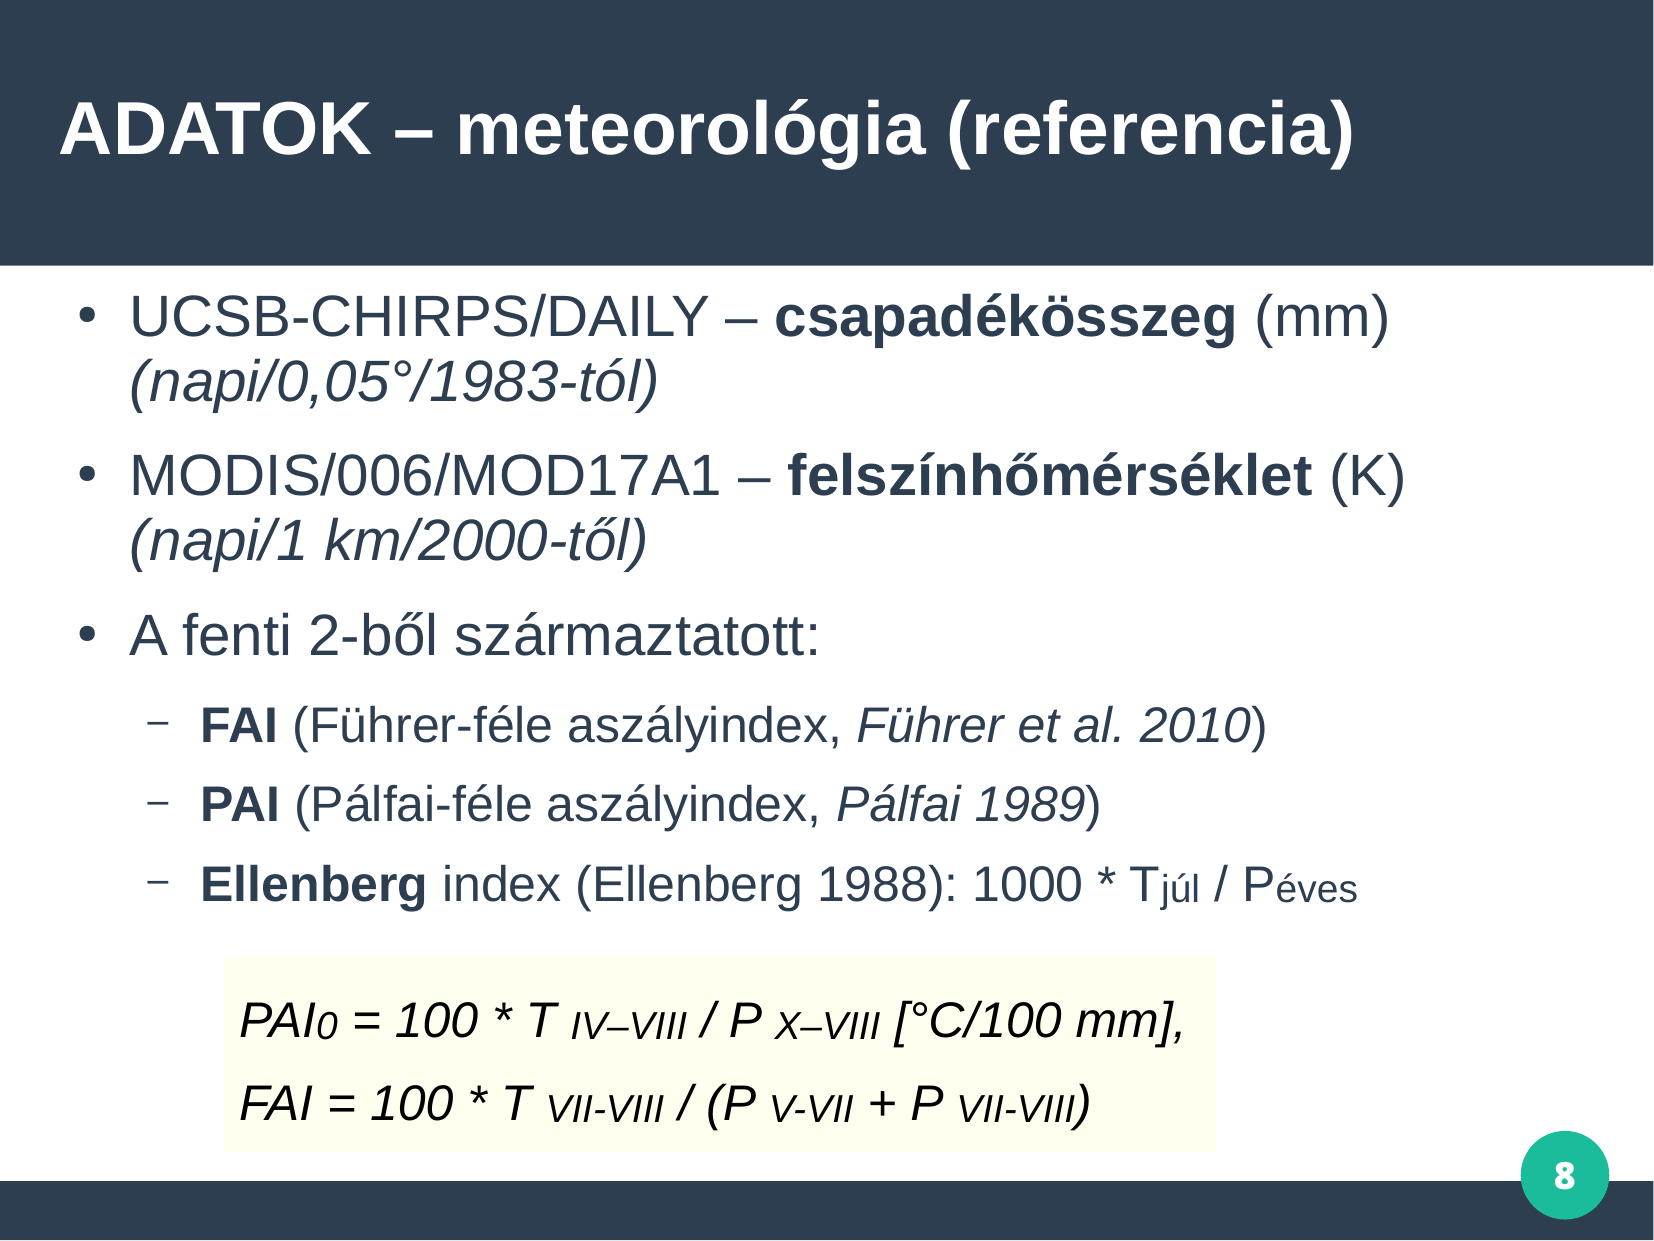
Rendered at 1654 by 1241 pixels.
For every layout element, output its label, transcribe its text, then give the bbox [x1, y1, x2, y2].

list UCSB-CHIRPS/DAILY – csapadékösszeg (mm) (napi/0,05°/1983-tól) MODIS/006/MOD17A1 – felszínhőmérséklet (K) (napi/1 km/2000-től) A fenti 2-ből származtatott: FAI (Führer-féle aszályindex, Führer et al. 2010) PAI (Pálfai-féle aszályindex, Pálfai 1989) Ellenberg index (Ellenberg 1988): 1000 * Tjúl / Péves [59, 283, 1595, 1152]
title ADATOK – meteorológia (referencia) [59, 49, 1595, 207]
text_box PAI0 = 100 * T IV–VIII / P X–VIII [°C/100 mm], FAI = 100 * T VII-VIII / (P V-VII + P VII-VIII) [224, 956, 1217, 1152]
